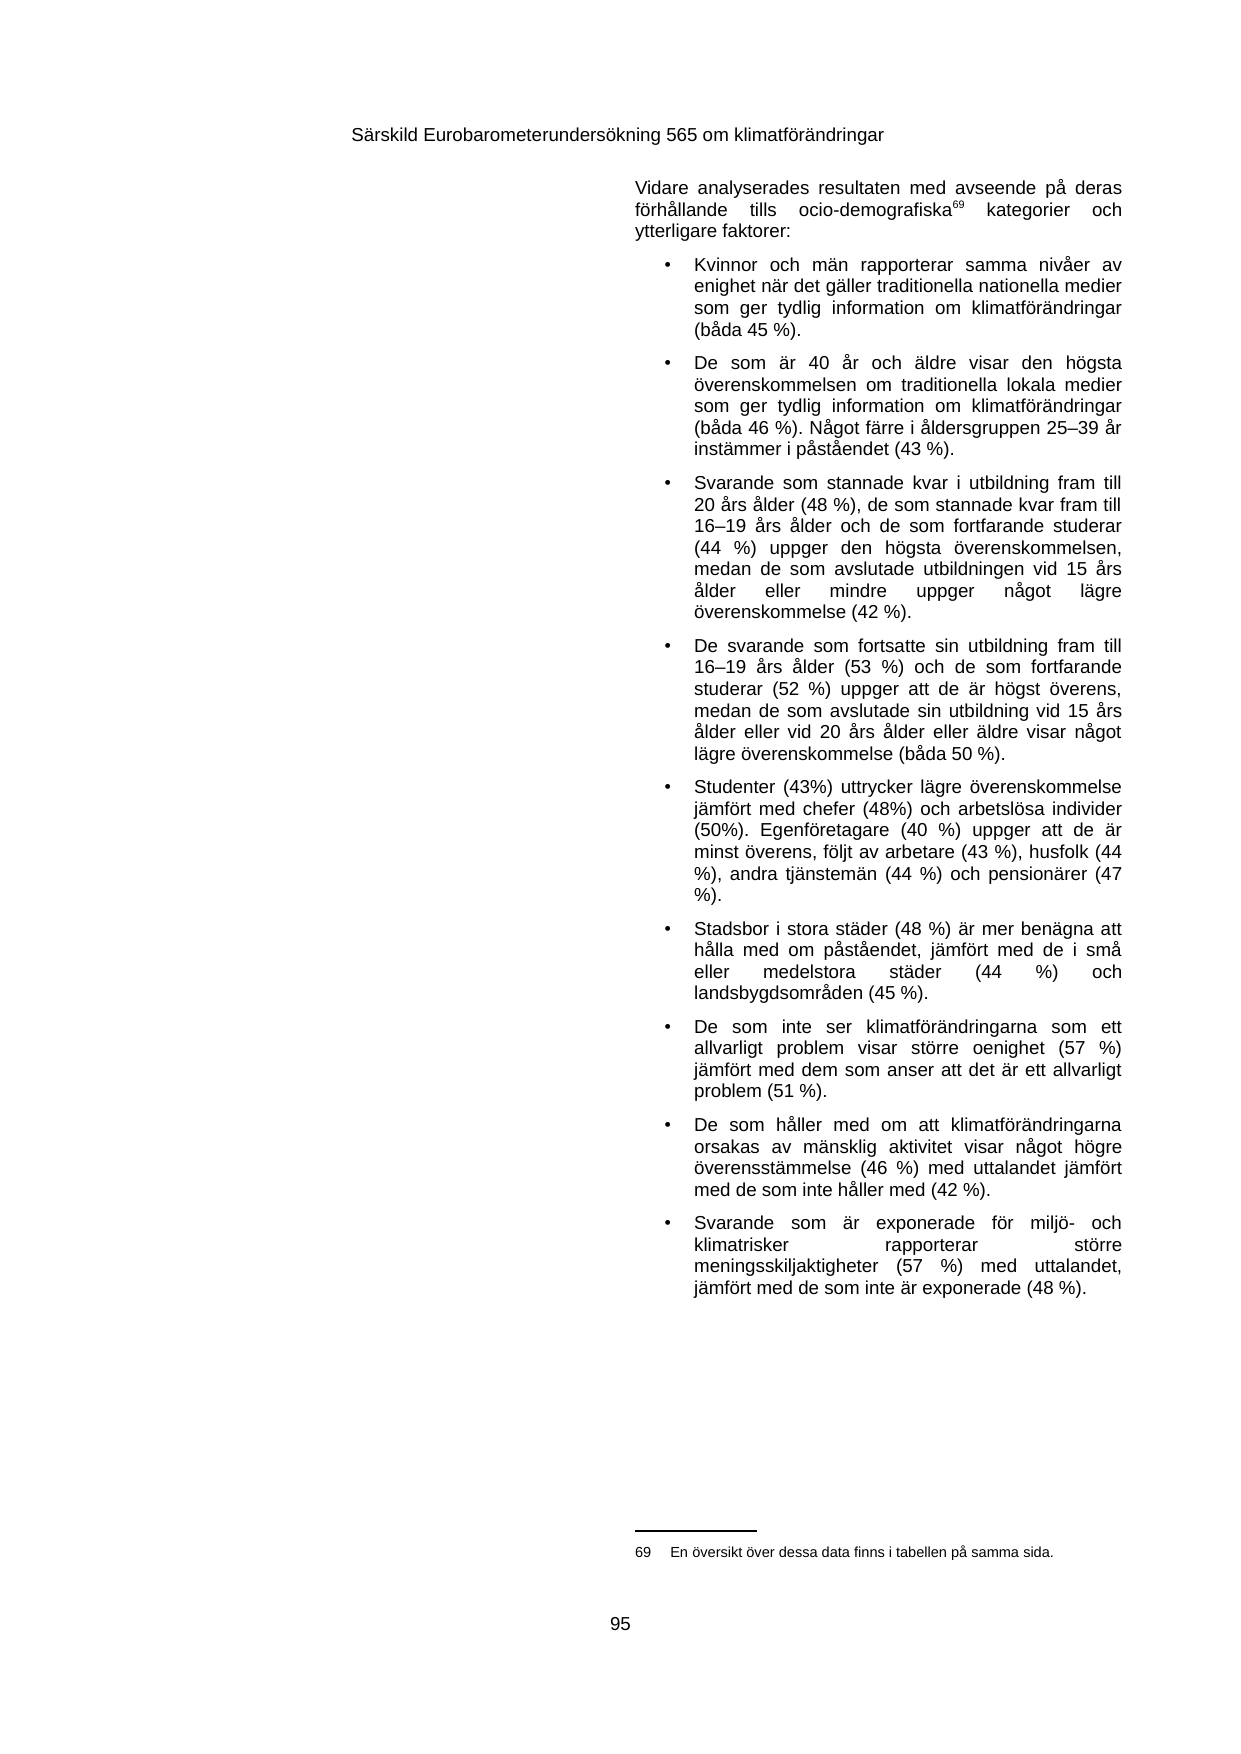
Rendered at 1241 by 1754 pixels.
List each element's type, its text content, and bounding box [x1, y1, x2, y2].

text Vidare analyserades resultaten med avseende på deras förhållande tills ocio-demografiska kategorier och ytterligare faktorer: [635, 177, 1122, 242]
list Svarande som stannade kvar i utbildning fram till 20 års ålder (48 %), de som stannade kvar fram till 16–19 års ålder och de som fortfarande studerar (44 %) uppger den högsta överenskommelsen, medan de som avslutade utbildningen vid 15 års ålder eller mindre uppger något lägre överenskommelse (42 %). [664, 472, 1122, 623]
list Svarande som är exponerade för miljö- och klimatrisker rapporterar större meningsskiljaktigheter (57 %) med uttalandet, jämfört med de som inte är exponerade (48 %). [664, 1212, 1122, 1298]
list De svarande som fortsatte sin utbildning fram till 16–19 års ålder (53 %) och de som fortfarande studerar (52 %) uppger att de är högst överens, medan de som avslutade sin utbildning vid 15 års ålder eller vid 20 års ålder eller äldre visar något lägre överenskommelse (båda 50 %). [664, 634, 1122, 764]
list De som inte ser klimatförändringarna som ett allvarligt problem visar större oenighet (57 %) jämfört med dem som anser att det är ett allvarligt problem (51 %). [664, 1016, 1122, 1102]
list Stadsbor i stora städer (48 %) är mer benägna att hålla med om påståendet, jämfört med de i små eller medelstora städer (44 %) och landsbygdsområden (45 %). [664, 917, 1122, 1004]
text En översikt över dessa data finns i tabellen på samma sida. [635, 1543, 1122, 1560]
list De som håller med om att klimatförändringarna orsakas av mänsklig aktivitet visar något högre överensstämmelse (46 %) med uttalandet jämfört med de som inte håller med (42 %). [664, 1114, 1122, 1200]
list Studenter (43%) uttrycker lägre överenskommelse jämfört med chefer (48%) och arbetslösa individer (50%). Egenföretagare (40 %) uppger att de är minst överens, följt av arbetare (43 %), husfolk (44 %), andra tjänstemän (44 %) och pensionärer (47 %). [664, 776, 1122, 905]
list De som är 40 år och äldre visar den högsta överenskommelsen om traditionella lokala medier som ger tydlig information om klimatförändringar (båda 46 %). Något färre i åldersgruppen 25–39 år instämmer i påståendet (43 %). [664, 352, 1122, 460]
list Kvinnor och män rapporterar samma nivåer av enighet när det gäller traditionella nationella medier som ger tydlig information om klimatförändringar (båda 45 %). [664, 254, 1122, 340]
